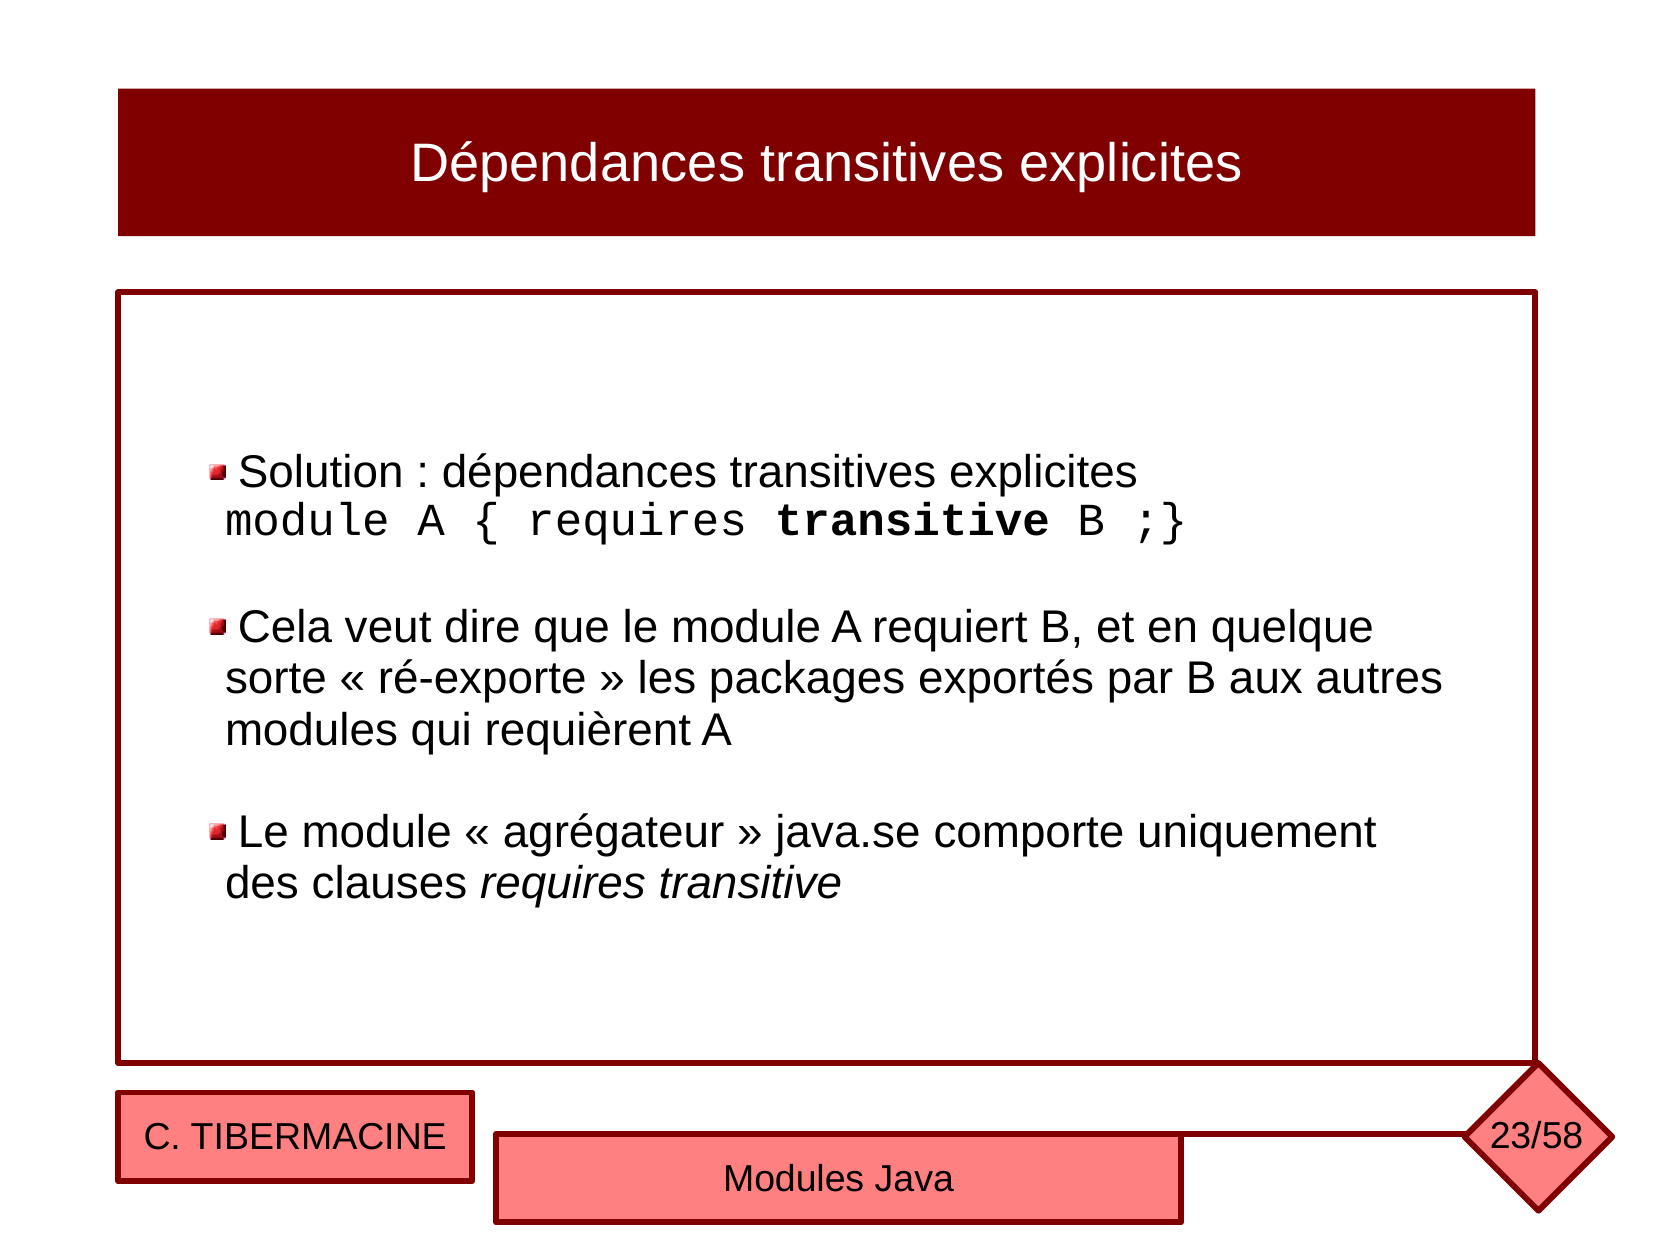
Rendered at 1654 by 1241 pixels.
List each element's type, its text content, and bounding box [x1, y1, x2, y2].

text_box Modules Java [496, 1133, 1182, 1223]
text_box [1491, 1164, 1586, 1211]
text_box [1464, 1126, 1475, 1148]
picture [209, 464, 226, 480]
text_box <numéro>/58 [1475, 1107, 1654, 1164]
text_box [1494, 1062, 1583, 1107]
picture [209, 618, 226, 635]
text_box Dépendances transitives explicites [118, 88, 1536, 237]
picture [209, 823, 226, 840]
text_box Solution : dépendances transitives explicites module A { requires transitive B ;} Cela veut dire que le module A requiert B, et en quelque sorte « ré-exporte » les packages exportés par B aux autres modules qui requièrent A Le module « agrégateur » java.se comporte uniquement des clauses requires transitive [118, 292, 1536, 1063]
text_box C. TIBERMACINE [118, 1092, 473, 1182]
